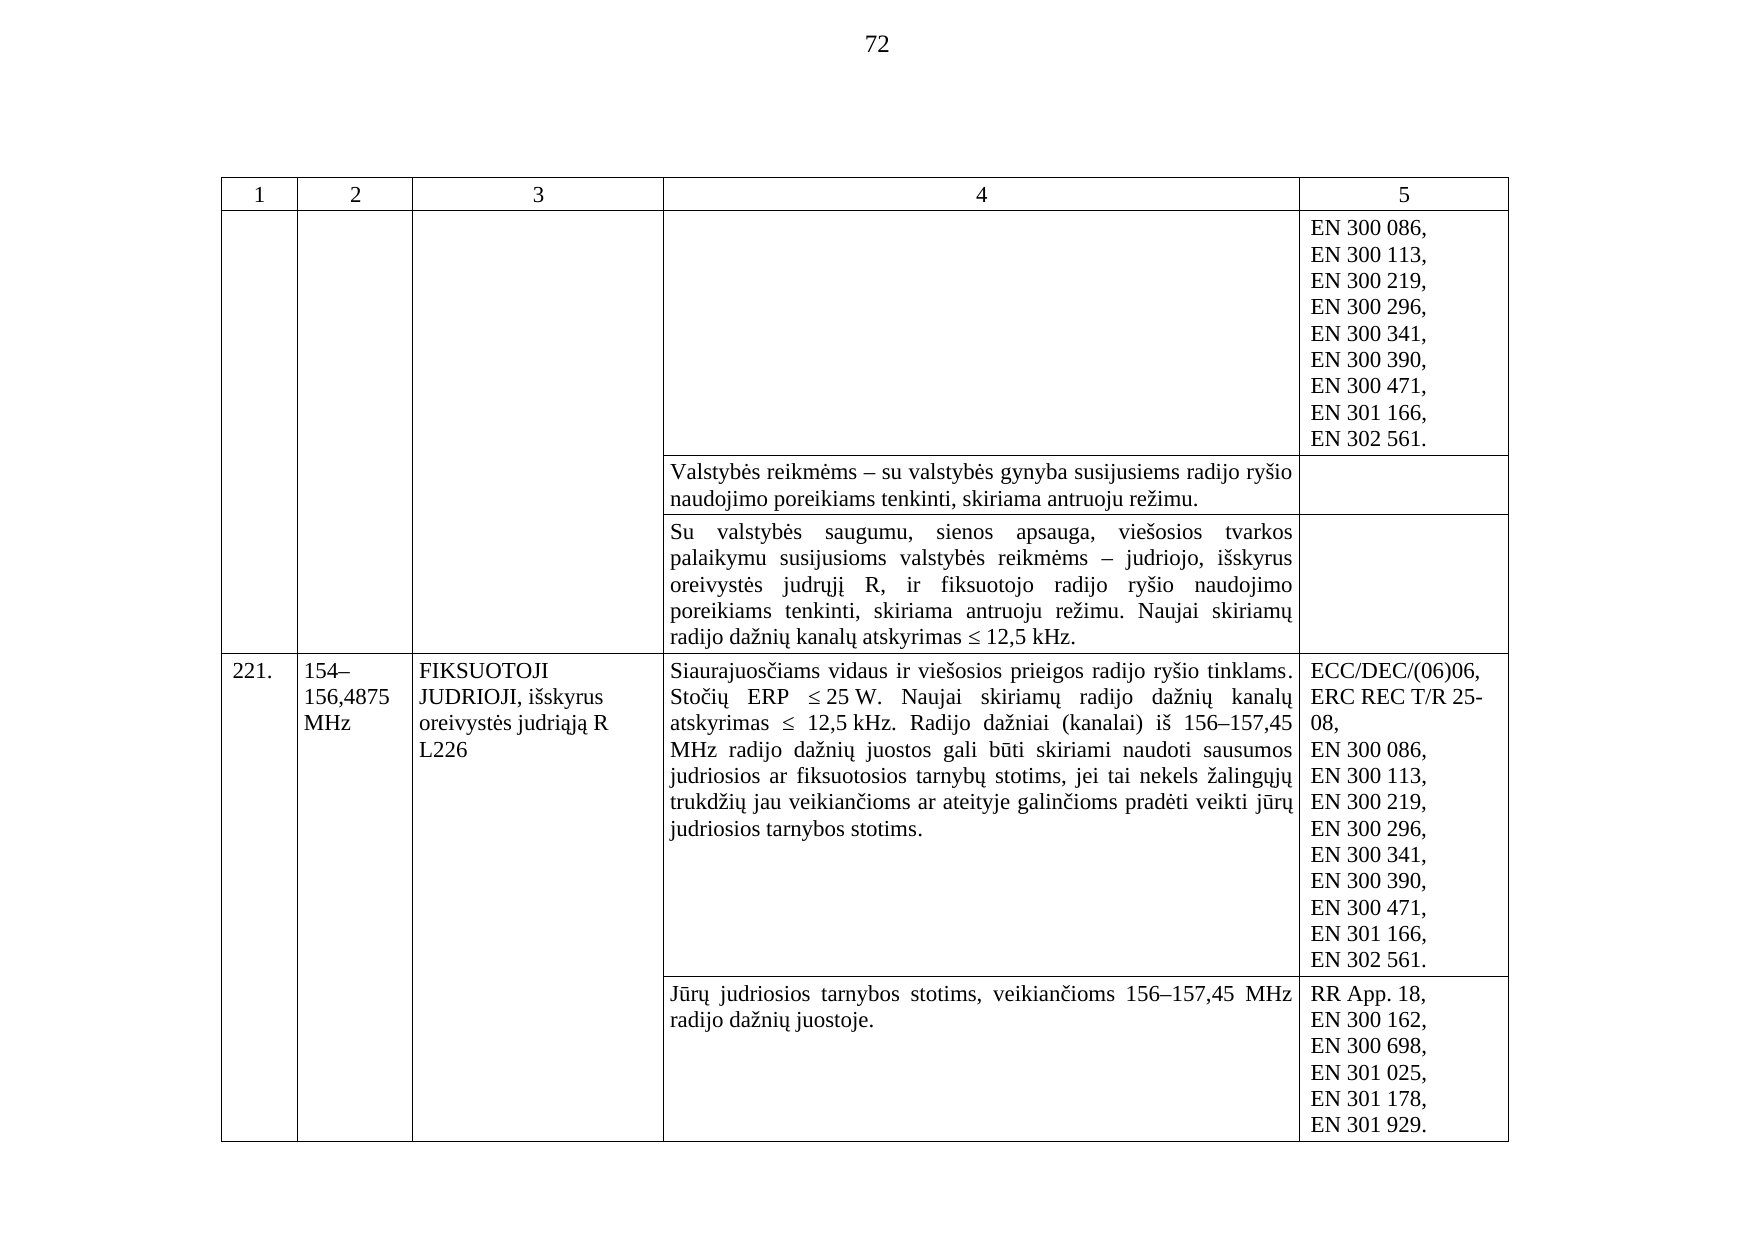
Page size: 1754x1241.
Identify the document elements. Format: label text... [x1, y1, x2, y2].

table_cell Valstybės reikmėms – su valstybės gynyba susijusiems radijo ryšio naudojimo poreikiams tenkinti, skiriama antruoju režimu. [664, 456, 1299, 514]
table_cell RR App. 18, EN 300 162, EN 300 698, EN 301 025, EN 301 178, EN 301 929. [1300, 977, 1508, 1141]
table_header 3 [413, 178, 663, 210]
table_cell Siaurajuosčiams vidaus ir viešosios prieigos radijo ryšio tinklams. Stočių ERP ≤ 25 W. Naujai skiriamų radijo dažnių kanalų atskyrimas ≤ 12,5 kHz. Radijo dažniai (kanalai) iš 156–157,45 MHz radijo dažnių juostos gali būti skiriami naudoti sausumos judriosios ar fiksuotosios tarnybų stotims, jei tai nekels žalingųjų trukdžių jau veikiančioms ar ateityje galinčioms pradėti veikti jūrų judriosios tarnybos stotims. [664, 654, 1299, 976]
table_cell Su valstybės saugumu, sienos apsauga, viešosios tvarkos palaikymu susijusioms valstybės reikmėms – judriojo, išskyrus oreivystės judrųjį R, ir fiksuotojo radijo ryšio naudojimo poreikiams tenkinti, skiriama antruoju režimu. Naujai skiriamų radijo dažnių kanalų atskyrimas ≤ 12,5 kHz. [664, 515, 1299, 653]
table_cell FIKSUOTOJI JUDRIOJI, išskyrus oreivystės judriąją R L226 [413, 654, 663, 1141]
table_header 5 [1300, 178, 1508, 210]
table_cell 221. [222, 654, 297, 1141]
table_cell [413, 211, 663, 653]
table_cell [222, 211, 297, 653]
table_header 2 [298, 178, 412, 210]
table_cell [1300, 456, 1508, 514]
table_cell [664, 211, 1299, 454]
table_cell ECC/DEC/(06)06, ERC REC T/R 25-08, EN 300 086, EN 300 113, EN 300 219, EN 300 296, EN 300 341, EN 300 390, EN 300 471, EN 301 166, EN 302 561. [1300, 654, 1508, 976]
table_cell EN 300 086, EN 300 113, EN 300 219, EN 300 296, EN 300 341, EN 300 390, EN 300 471, EN 301 166, EN 302 561. [1300, 211, 1508, 454]
table_header 4 [664, 178, 1299, 210]
table_cell 154–156,4875 MHz [298, 654, 412, 1141]
table_cell Jūrų judriosios tarnybos stotims, veikiančioms 156–157,45 MHz radijo dažnių juostoje. [664, 977, 1299, 1141]
table_cell [1300, 515, 1508, 653]
table_cell [298, 211, 412, 653]
table_header 1 [222, 178, 297, 210]
